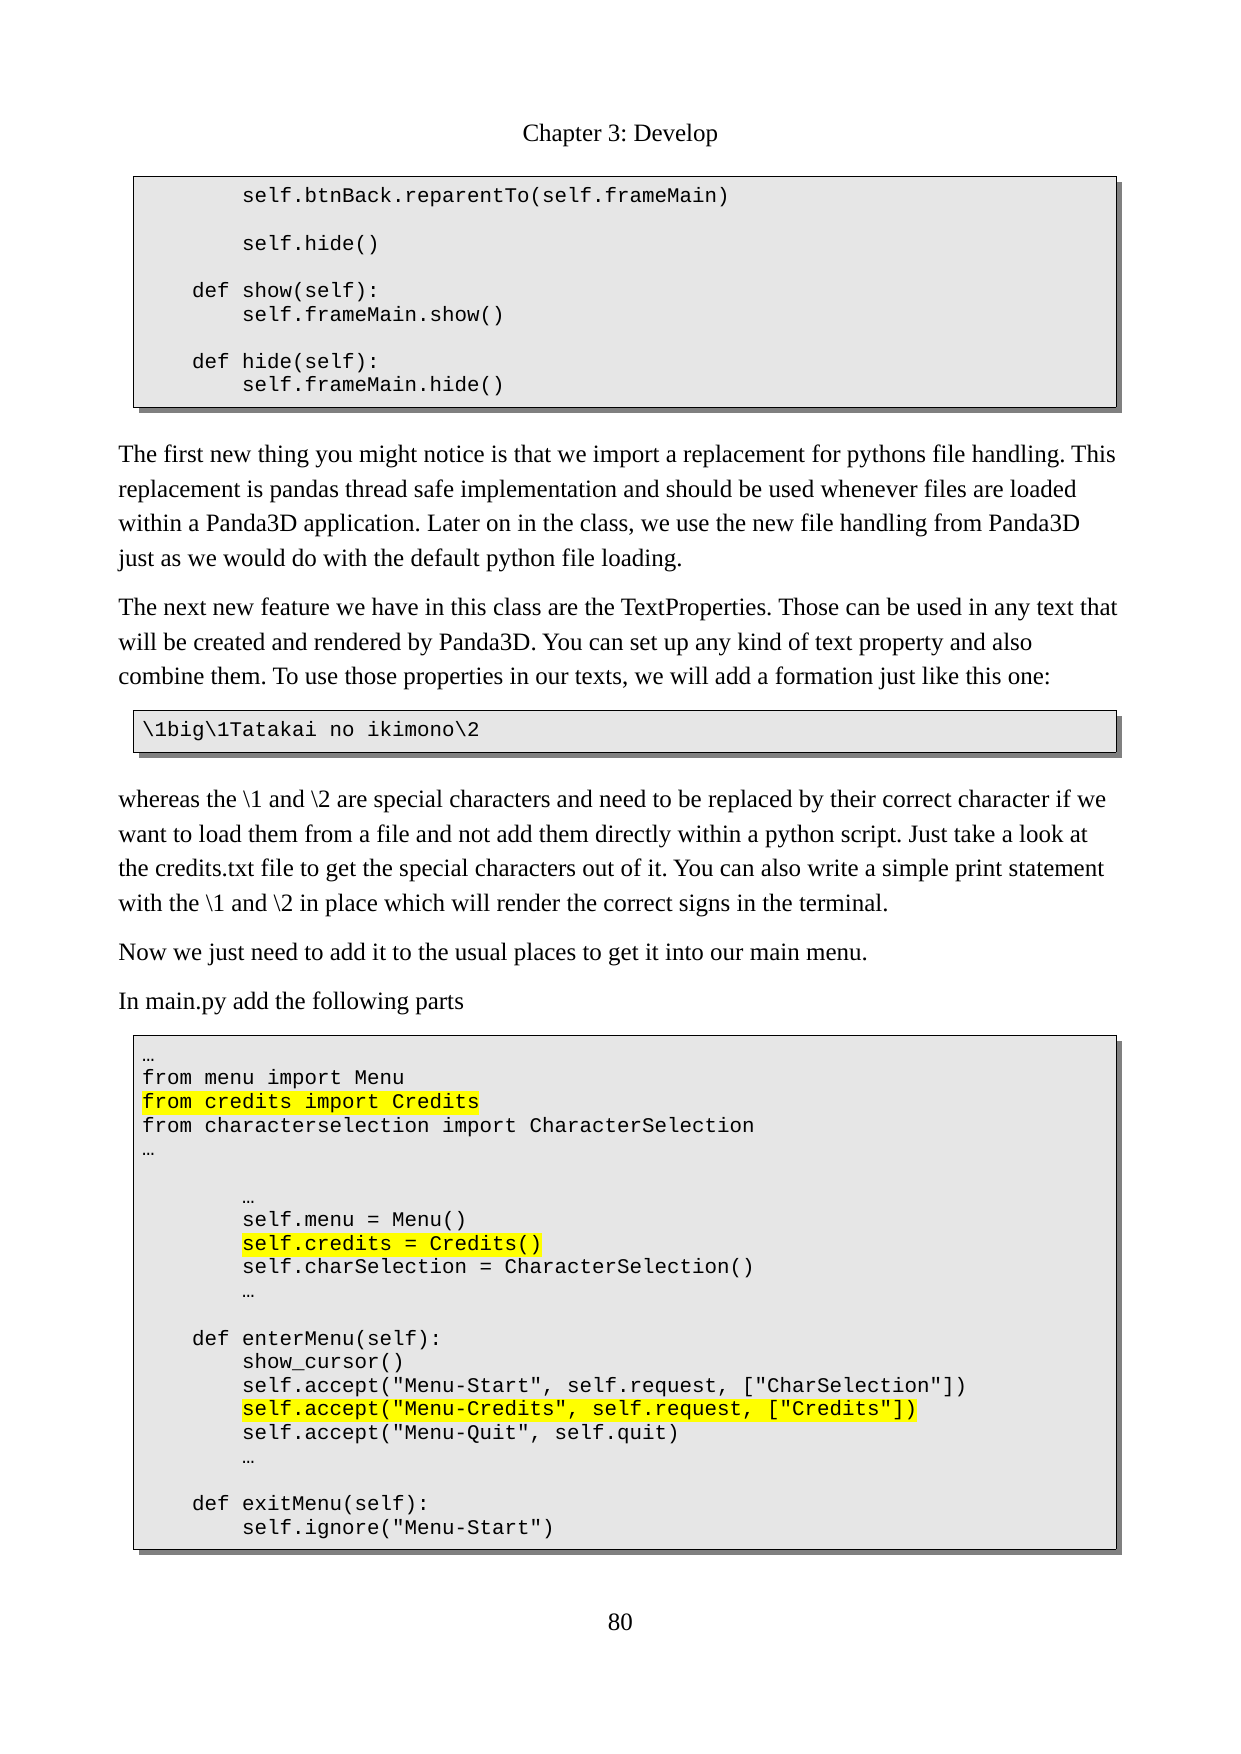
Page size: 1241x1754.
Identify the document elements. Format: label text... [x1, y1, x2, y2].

text show_cursor() [134, 1342, 1116, 1366]
text The first new thing you might notice is that we import a replacement for pythons file handling. This replacement is pandas thread safe implementation and should be used whenever files are loaded within a Panda3D application. Later on in the class, we use the new file handling from Panda3D just as we would do with the default python file loading. [118, 439, 1122, 572]
text self.credits = Credits() [134, 1224, 1116, 1248]
text … [134, 1271, 1116, 1295]
text self.btnBack.reparentTo(self.frameMain) [134, 177, 1116, 200]
text from credits import Credits [134, 1082, 1116, 1106]
text self.frameMain.hide() [134, 366, 1116, 407]
text … [134, 1437, 1116, 1460]
text from menu import Menu [134, 1058, 1116, 1082]
text The next new feature we have in this class are the TextProperties. Those can be used in any text that will be created and rendered by Panda3D. You can set up any kind of text property and also combine them. To use those properties in our texts, we will add a formation just like this one: [118, 592, 1122, 690]
text In main.py add the following parts [118, 986, 1122, 1014]
text … [134, 1129, 1116, 1153]
text self.charSelection = CharacterSelection() [134, 1248, 1116, 1271]
text Now we just need to add it to the usual places to get it into our main menu. [118, 937, 1122, 965]
text \1big\1Tatakai no ikimono\2 [134, 711, 1116, 752]
text whereas the \1 and \2 are special characters and need to be replaced by their correct character if we want to load them from a file and not add them directly within a python script. Just take a look at the credits.txt file to get the special characters out of it. You can also write a simple print statement with the \1 and \2 in place which will render the correct signs in the terminal. [118, 784, 1122, 916]
text self.menu = Menu() [134, 1200, 1116, 1224]
text def show(self): [134, 271, 1116, 294]
text from characterselection import CharacterSelection [134, 1106, 1116, 1129]
text def hide(self): [134, 342, 1116, 366]
text def enterMenu(self): [134, 1318, 1116, 1342]
text self.accept("Menu-Credits", self.request, ["Credits"]) [134, 1389, 1116, 1413]
text self.ignore("Menu-Start") [134, 1508, 1116, 1549]
text self.accept("Menu-Quit", self.quit) [134, 1413, 1116, 1437]
text … [134, 1177, 1116, 1200]
text self.hide() [134, 224, 1116, 247]
text self.accept("Menu-Start", self.request, ["CharSelection"]) [134, 1366, 1116, 1389]
text self.frameMain.show() [134, 294, 1116, 318]
text def exitMenu(self): [134, 1484, 1116, 1508]
text … [134, 1036, 1116, 1058]
